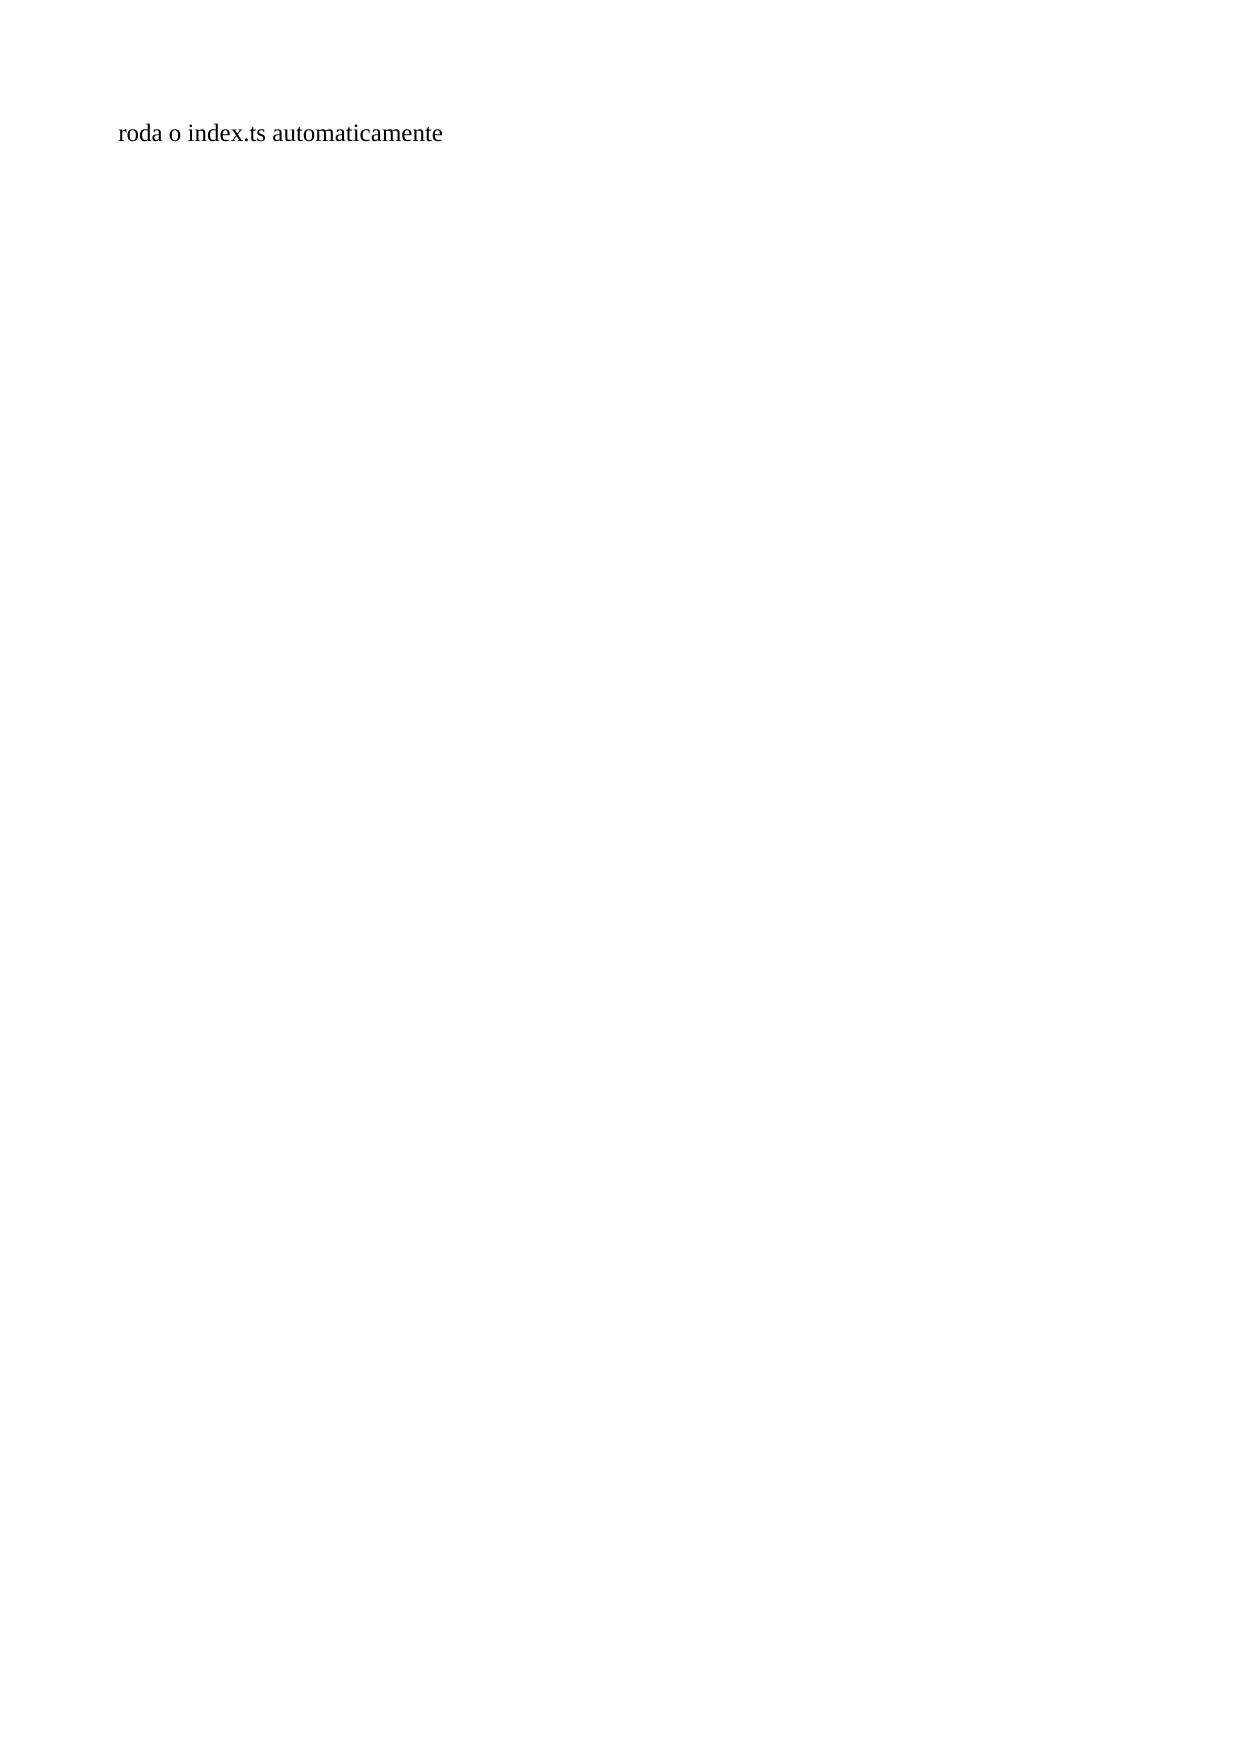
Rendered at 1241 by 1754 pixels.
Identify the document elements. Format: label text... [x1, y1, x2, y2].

text roda o index.ts automaticamente [118, 118, 1122, 147]
